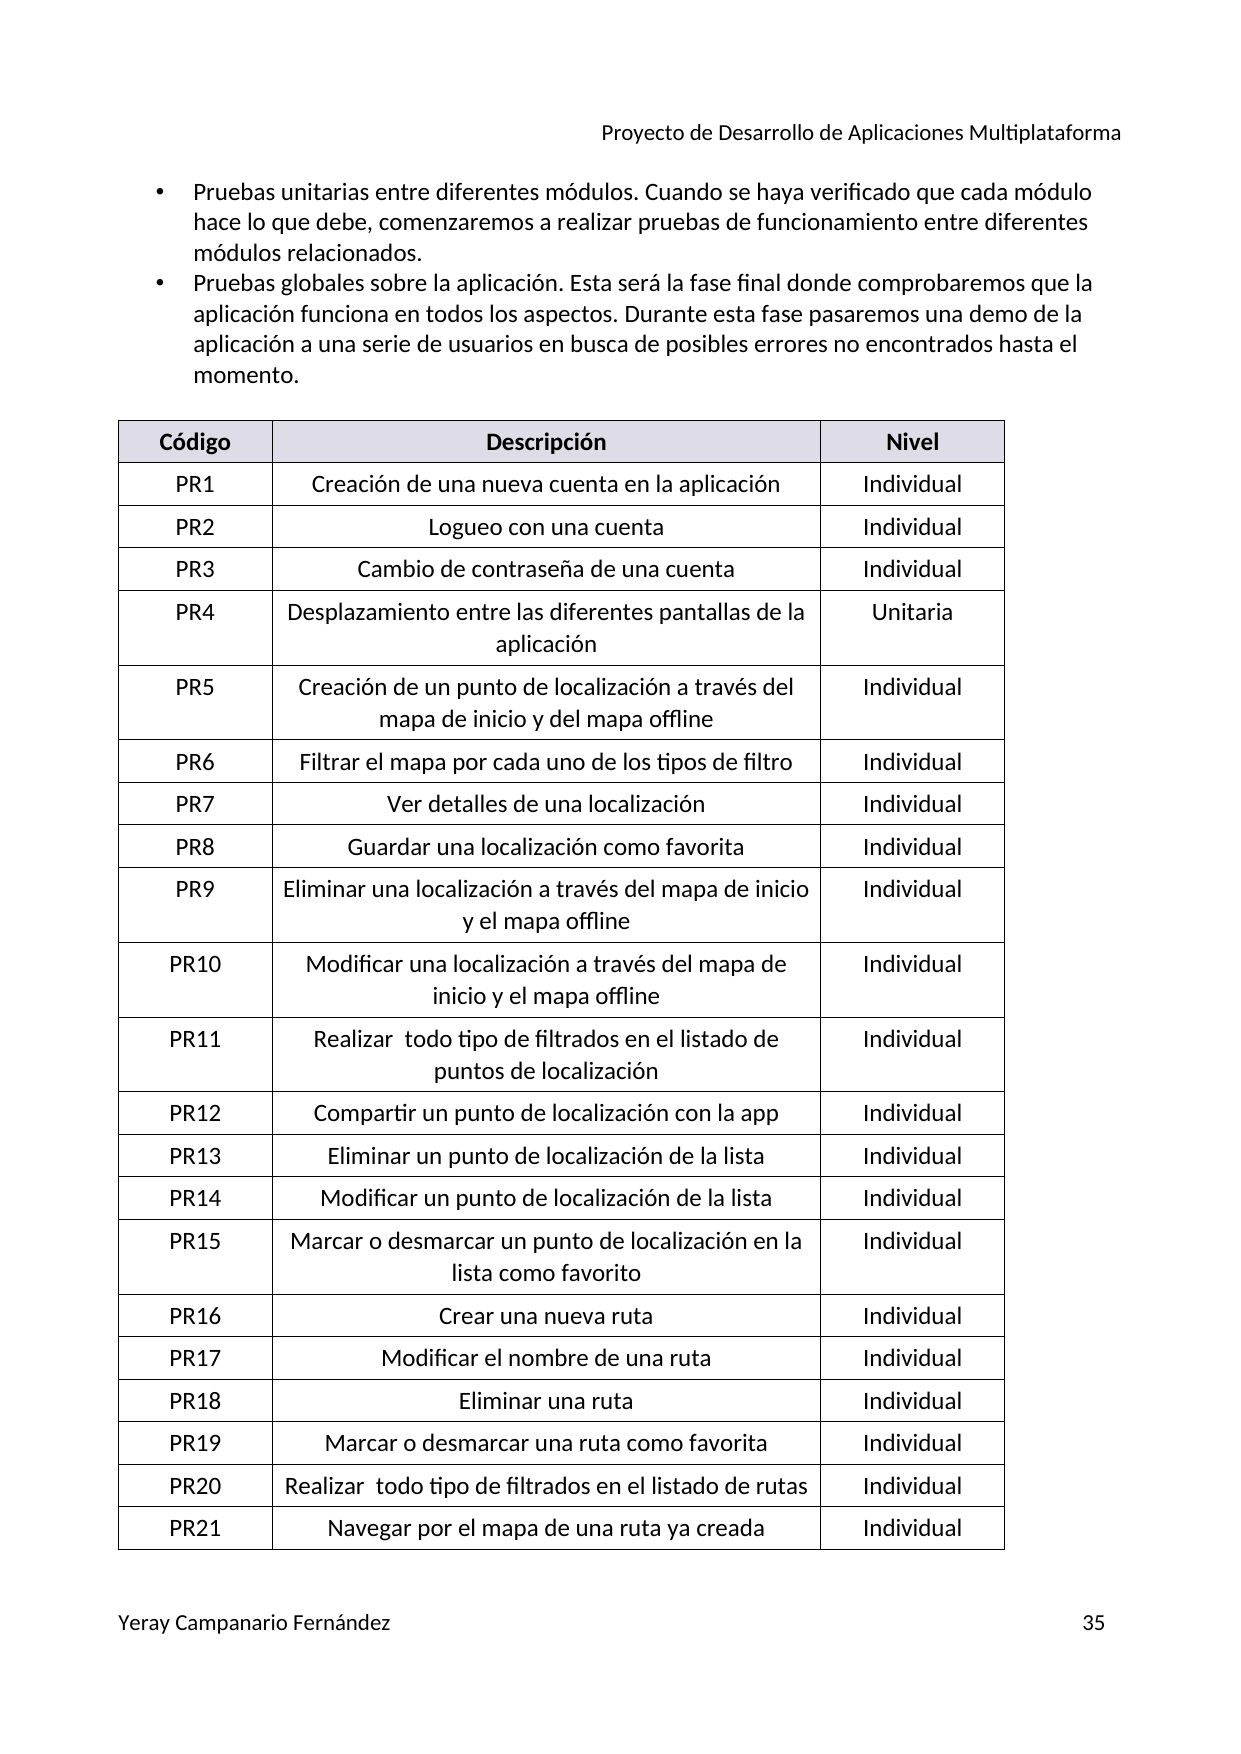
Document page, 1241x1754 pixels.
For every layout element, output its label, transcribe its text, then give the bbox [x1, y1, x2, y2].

table_cell Individual [821, 783, 1004, 824]
table_cell Guardar una localización como favorita [273, 825, 820, 867]
table_cell Individual [821, 1507, 1004, 1548]
table_header Código [119, 421, 272, 462]
table_cell Realizar todo tipo de filtrados en el listado de puntos de localización [273, 1018, 820, 1091]
table_cell Individual [821, 463, 1004, 505]
table_cell Individual [821, 1177, 1004, 1219]
table_cell PR1 [119, 463, 272, 505]
table_cell PR3 [119, 548, 272, 590]
table_cell PR11 [119, 1018, 272, 1091]
table_cell Modificar el nombre de una ruta [273, 1337, 820, 1378]
table_cell Individual [821, 1422, 1004, 1463]
table_cell Realizar todo tipo de filtrados en el listado de rutas [273, 1465, 820, 1506]
table_cell Individual [821, 740, 1004, 782]
table_cell PR21 [119, 1507, 272, 1548]
table_cell Crear una nueva ruta [273, 1295, 820, 1336]
table_cell Logueo con una cuenta [273, 506, 820, 547]
table_cell Unitaria [821, 591, 1004, 664]
table_cell Individual [821, 868, 1004, 942]
table_cell Individual [821, 666, 1004, 739]
list Pruebas globales sobre la aplicación. Esta será la fase final donde comprobaremos que la aplicación funciona en todos los aspectos. Durante esta fase pasaremos una demo de la aplicación a una serie de usuarios en busca de posibles errores no encontrados hasta el momento. [156, 267, 1122, 389]
table_cell Ver detalles de una localización [273, 783, 820, 824]
table_cell Marcar o desmarcar un punto de localización en la lista como favorito [273, 1220, 820, 1293]
table_header Nivel [821, 421, 1004, 462]
table_cell Desplazamiento entre las diferentes pantallas de la aplicación [273, 591, 820, 664]
table_cell Eliminar un punto de localización de la lista [273, 1135, 820, 1176]
table_cell PR12 [119, 1092, 272, 1134]
table_cell Creación de un punto de localización a través del mapa de inicio y del mapa offline [273, 666, 820, 739]
table_cell Individual [821, 943, 1004, 1016]
table_cell PR9 [119, 868, 272, 942]
table_cell Modificar una localización a través del mapa de inicio y el mapa offline [273, 943, 820, 1016]
table_cell Individual [821, 1380, 1004, 1421]
table_cell PR18 [119, 1380, 272, 1421]
table_cell Individual [821, 1337, 1004, 1378]
table_cell Cambio de contraseña de una cuenta [273, 548, 820, 590]
table_cell PR7 [119, 783, 272, 824]
table_cell Eliminar una localización a través del mapa de inicio y el mapa offline [273, 868, 820, 942]
table_cell Marcar o desmarcar una ruta como favorita [273, 1422, 820, 1463]
table_cell PR16 [119, 1295, 272, 1336]
table_cell Individual [821, 1135, 1004, 1176]
table_cell Individual [821, 548, 1004, 590]
table_cell PR6 [119, 740, 272, 782]
table_cell PR5 [119, 666, 272, 739]
table_cell Individual [821, 506, 1004, 547]
table_cell PR10 [119, 943, 272, 1016]
table_cell PR14 [119, 1177, 272, 1219]
table_cell Individual [821, 1295, 1004, 1336]
table_header Descripción [273, 421, 820, 462]
table_cell PR4 [119, 591, 272, 664]
table_cell Individual [821, 825, 1004, 867]
list Pruebas unitarias entre diferentes módulos. Cuando se haya verificado que cada módulo hace lo que debe, comenzaremos a realizar pruebas de funcionamiento entre diferentes módulos relacionados. [156, 176, 1122, 267]
table_cell Filtrar el mapa por cada uno de los tipos de filtro [273, 740, 820, 782]
table_cell PR2 [119, 506, 272, 547]
table_cell PR20 [119, 1465, 272, 1506]
table_cell PR19 [119, 1422, 272, 1463]
table_cell Modificar un punto de localización de la lista [273, 1177, 820, 1219]
table_cell PR17 [119, 1337, 272, 1378]
table_cell Eliminar una ruta [273, 1380, 820, 1421]
table_cell PR13 [119, 1135, 272, 1176]
table_cell Creación de una nueva cuenta en la aplicación [273, 463, 820, 505]
table_cell PR15 [119, 1220, 272, 1293]
table_cell Compartir un punto de localización con la app [273, 1092, 820, 1134]
table_cell Individual [821, 1465, 1004, 1506]
table_cell Individual [821, 1018, 1004, 1091]
table_cell Navegar por el mapa de una ruta ya creada [273, 1507, 820, 1548]
table_cell PR8 [119, 825, 272, 867]
table_cell Individual [821, 1220, 1004, 1293]
table_cell Individual [821, 1092, 1004, 1134]
